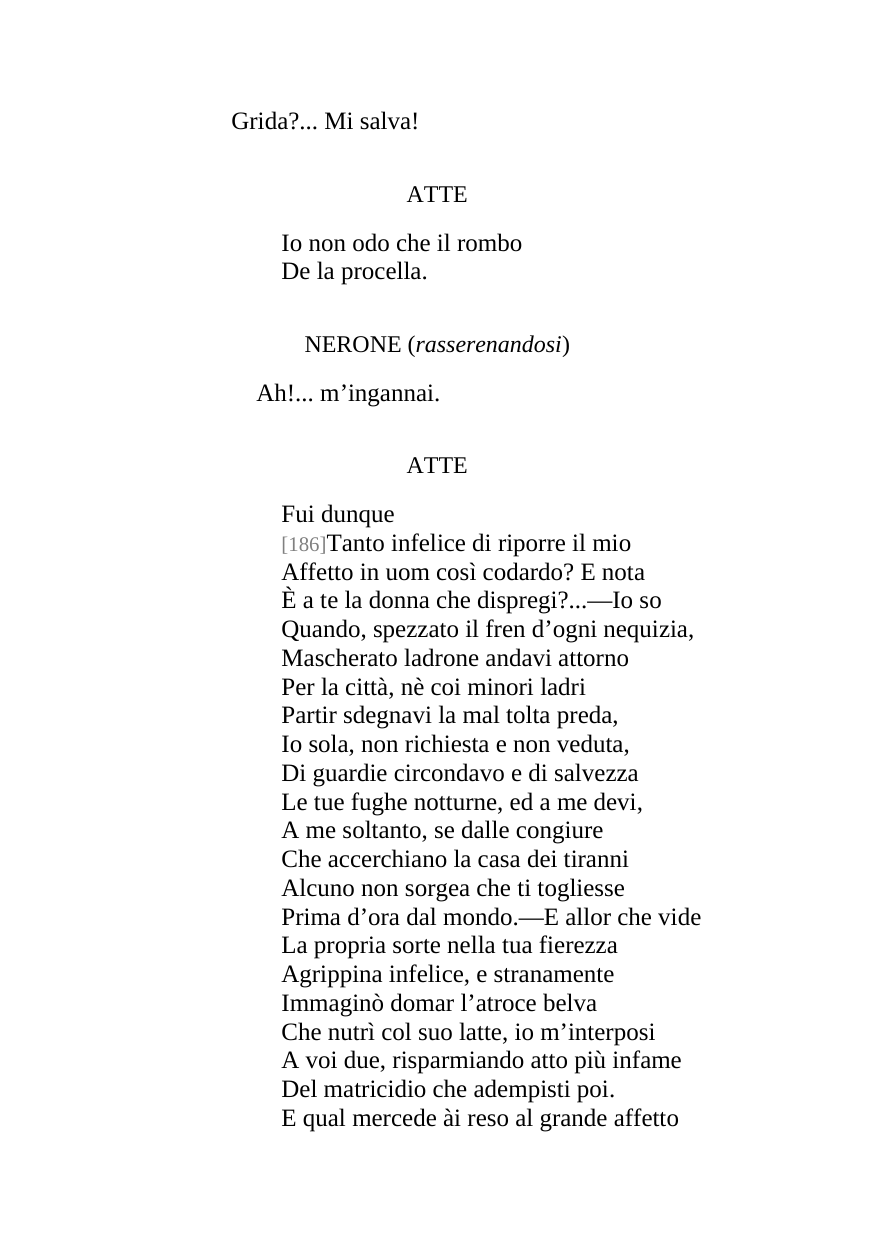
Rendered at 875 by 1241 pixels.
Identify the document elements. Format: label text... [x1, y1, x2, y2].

text Grida?... Mi salva! [106, 106, 768, 135]
text Agrippina infelice, e stranamente [106, 959, 768, 988]
text Fui dunque [106, 499, 768, 528]
text Che nutrì col suo latte, io m’interposi [106, 1017, 768, 1045]
text Prima d’ora dal mondo.—E allor che vide [106, 902, 768, 930]
text Ah!... m’ingannai. [106, 378, 768, 406]
text E qual mercede ài reso al grande affetto [106, 1103, 768, 1132]
text Immaginò domar l’atroce belva [106, 988, 768, 1017]
text ATTE [106, 180, 768, 208]
text Che accerchiano la casa dei tiranni [106, 844, 768, 873]
text È a te la donna che dispregi?...—Io so [106, 585, 768, 614]
text Io non odo che il rombo [106, 228, 768, 256]
text Io sola, non richiesta e non veduta, [106, 729, 768, 758]
text Le tue fughe notturne, ed a me devi, [106, 787, 768, 815]
text A voi due, risparmiando atto più infame [106, 1045, 768, 1074]
text Di guardie circondavo e di salvezza [106, 758, 768, 787]
text Affetto in uom così codardo? E nota [106, 557, 768, 585]
text Quando, spezzato il fren d’ogni nequizia, [106, 614, 768, 643]
text NERONE (rasserenandosi) [106, 330, 768, 358]
text [186]Tanto infelice di riporre il mio [106, 528, 768, 557]
text De la procella. [106, 256, 768, 285]
text Del matricidio che adempisti poi. [106, 1074, 768, 1103]
text Partir sdegnavi la mal tolta preda, [106, 700, 768, 729]
text La propria sorte nella tua fierezza [106, 930, 768, 959]
text A me soltanto, se dalle congiure [106, 815, 768, 844]
text ATTE [106, 451, 768, 479]
text Per la città, nè coi minori ladri [106, 672, 768, 700]
text Mascherato ladrone andavi attorno [106, 643, 768, 672]
text Alcuno non sorgea che ti togliesse [106, 873, 768, 902]
